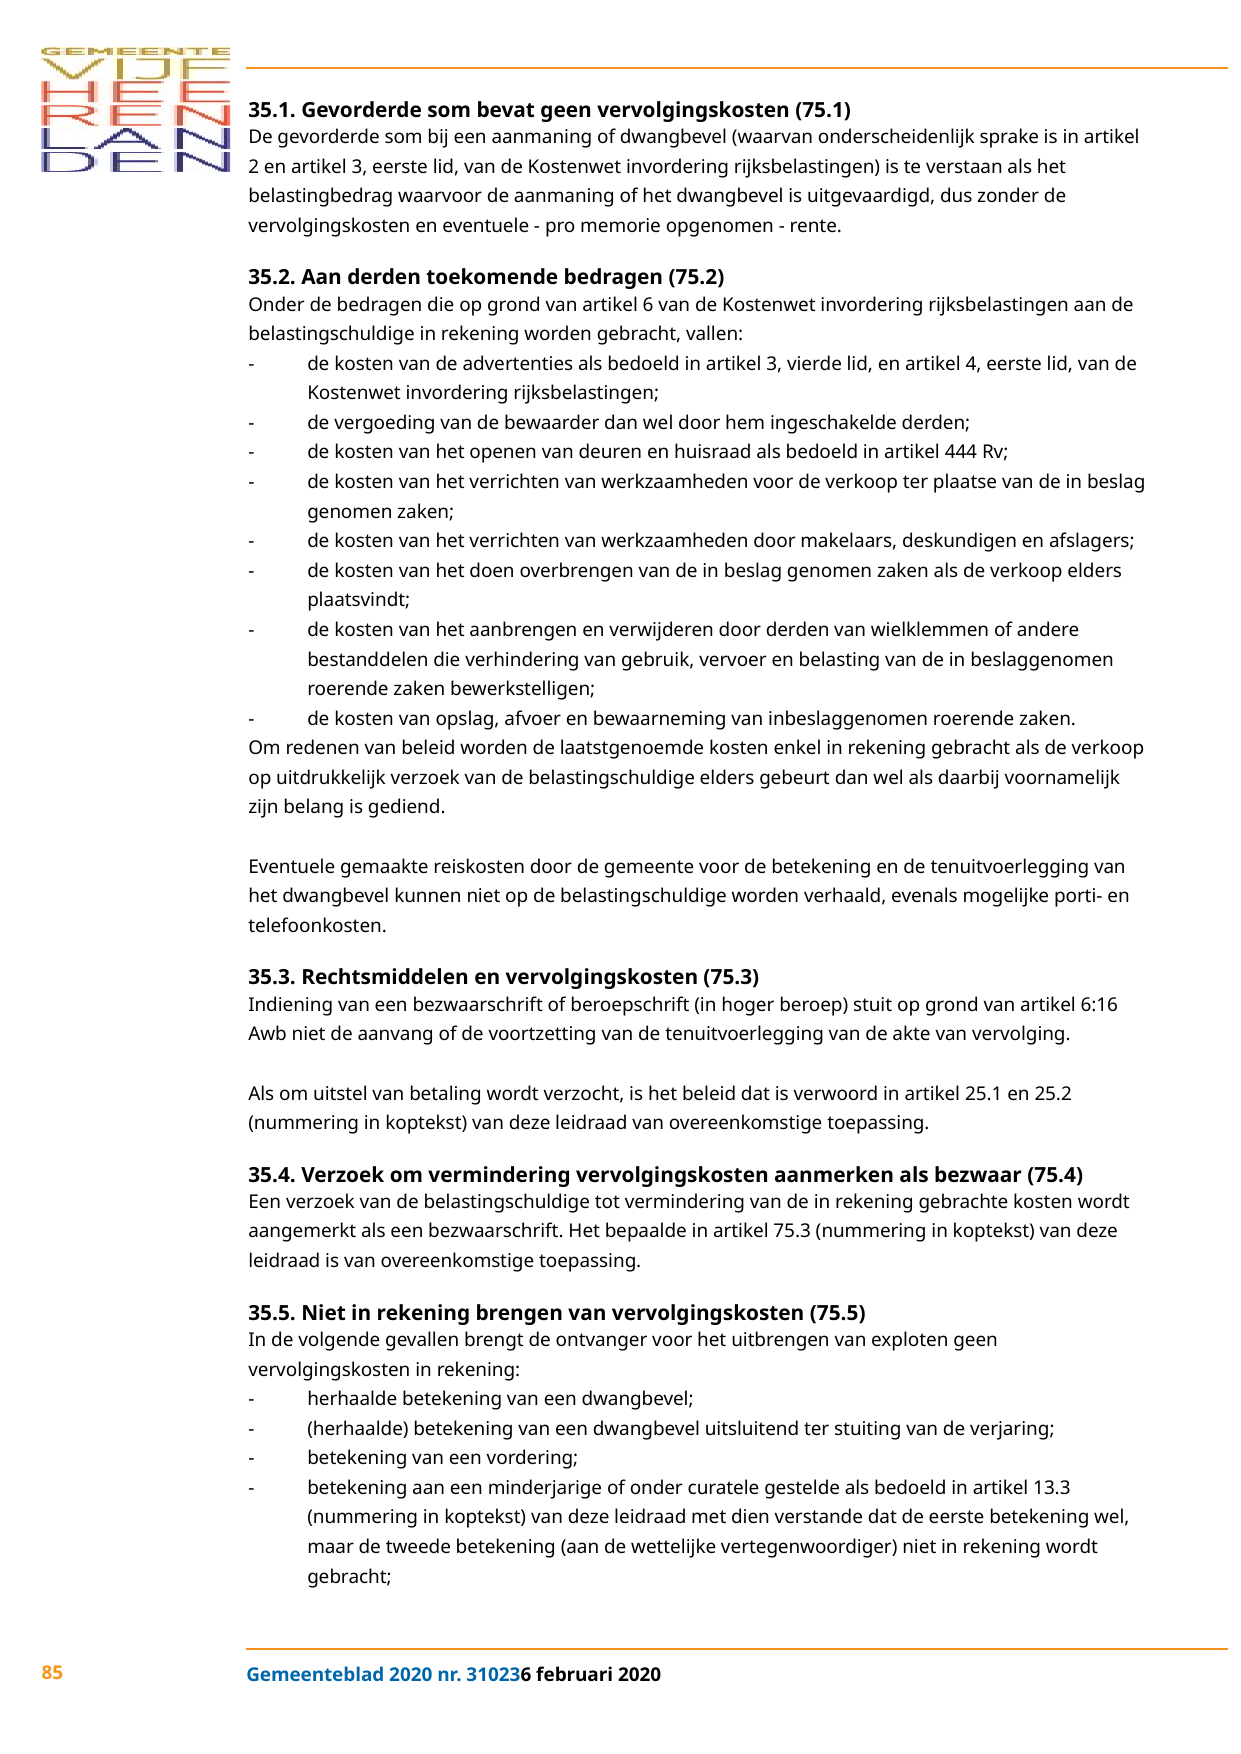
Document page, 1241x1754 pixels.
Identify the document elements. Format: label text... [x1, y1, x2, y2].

list betekening aan een minderjarige of onder curatele gestelde als bedoeld in artikel 13.3 (nummering in koptekst) van deze leidraad met dien verstande dat de eerste betekening wel, maar de tweede betekening (aan de wettelijke vertegenwoordiger) niet in rekening wordt gebracht; [248, 1474, 1152, 1588]
text Als om uitstel van betaling wordt verzocht, is het beleid dat is verwoord in artikel 25.1 en 25.2 (nummering in koptekst) van deze leidraad van overeenkomstige toepassing. [248, 1080, 1152, 1135]
text In de volgende gevallen brengt de ontvanger voor het uitbrengen van exploten geen vervolgingskosten in rekening: [248, 1326, 1152, 1381]
list de vergoeding van de bewaarder dan wel door hem ingeschakelde derden; [248, 409, 1152, 435]
list (herhaalde) betekening van een dwangbevel uitsluitend ter stuiting van de verjaring; [248, 1415, 1152, 1441]
list de kosten van het openen van deuren en huisraad als bedoeld in artikel 444 Rv; [248, 439, 1152, 464]
text Eventuele gemaakte reiskosten door de gemeente voor de betekening en de tenuitvoerlegging van het dwangbevel kunnen niet op de belastingschuldige worden verhaald, evenals mogelijke porti- en telefoonkosten. [248, 853, 1152, 938]
list de kosten van het verrichten van werkzaamheden door makelaars, deskundigen en afslagers; [248, 527, 1152, 553]
list herhaalde betekening van een dwangbevel; [248, 1385, 1152, 1411]
text Om redenen van beleid worden de laatstgenoemde kosten enkel in rekening gebracht als de verkoop op uitdrukkelijk verzoek van de belastingschuldige elders gebeurt dan wel als daarbij voornamelijk zijn belang is gediend. [248, 734, 1152, 819]
list de kosten van het aanbrengen en verwijderen door derden van wielklemmen of andere bestanddelen die verhindering van gebruik, vervoer en belasting van de in beslaggenomen roerende zaken bewerkstelligen; [248, 616, 1152, 701]
text 35.3. Rechtsmiddelen en vervolgingskosten (75.3) [248, 962, 1152, 991]
list de kosten van het verrichten van werkzaamheden voor de verkoop ter plaatse van de in beslag genomen zaken; [248, 468, 1152, 524]
picture [41, 47, 231, 172]
text Een verzoek van de belastingschuldige tot vermindering van de in rekening gebrachte kosten wordt aangemerkt als een bezwaarschrift. Het bepaalde in artikel 75.3 (nummering in koptekst) van deze leidraad is van overeenkomstige toepassing. [248, 1188, 1152, 1273]
text 35.4. Verzoek om vermindering vervolgingskosten aanmerken als bezwaar (75.4) [248, 1160, 1152, 1188]
text 35.1. Gevorderde som bevat geen vervolgingskosten (75.1) [248, 95, 1152, 123]
list de kosten van het doen overbrengen van de in beslag genomen zaken als de verkoop elders plaatsvindt; [248, 557, 1152, 612]
list betekening van een vordering; [248, 1444, 1152, 1470]
list de kosten van de advertenties als bedoeld in artikel 3, vierde lid, en artikel 4, eerste lid, van de Kostenwet invordering rijksbelastingen; [248, 350, 1152, 405]
text Indiening van een bezwaarschrift of beroepschrift (in hoger beroep) stuit op grond van artikel 6:16 Awb niet de aanvang of de voortzetting van de tenuitvoerlegging van de akte van vervolging. [248, 991, 1152, 1046]
list de kosten van opslag, afvoer en bewaarneming van inbeslaggenomen roerende zaken. [248, 705, 1152, 731]
text De gevorderde som bij een aanmaning of dwangbevel (waarvan onderscheidenlijk sprake is in artikel 2 en artikel 3, eerste lid, van de Kostenwet invordering rijksbelastingen) is te verstaan als het belastingbedrag waarvoor de aanmaning of het dwangbevel is uitgevaardigd, dus zonder de vervolgingskosten en eventuele - pro memorie opgenomen - rente. [248, 123, 1152, 238]
text 35.2. Aan derden toekomende bedragen (75.2) [248, 262, 1152, 291]
text 35.5. Niet in rekening brengen van vervolgingskosten (75.5) [248, 1298, 1152, 1326]
text Onder de bedragen die op grond van artikel 6 van de Kostenwet invordering rijksbelastingen aan de belastingschuldige in rekening worden gebracht, vallen: [248, 291, 1152, 346]
